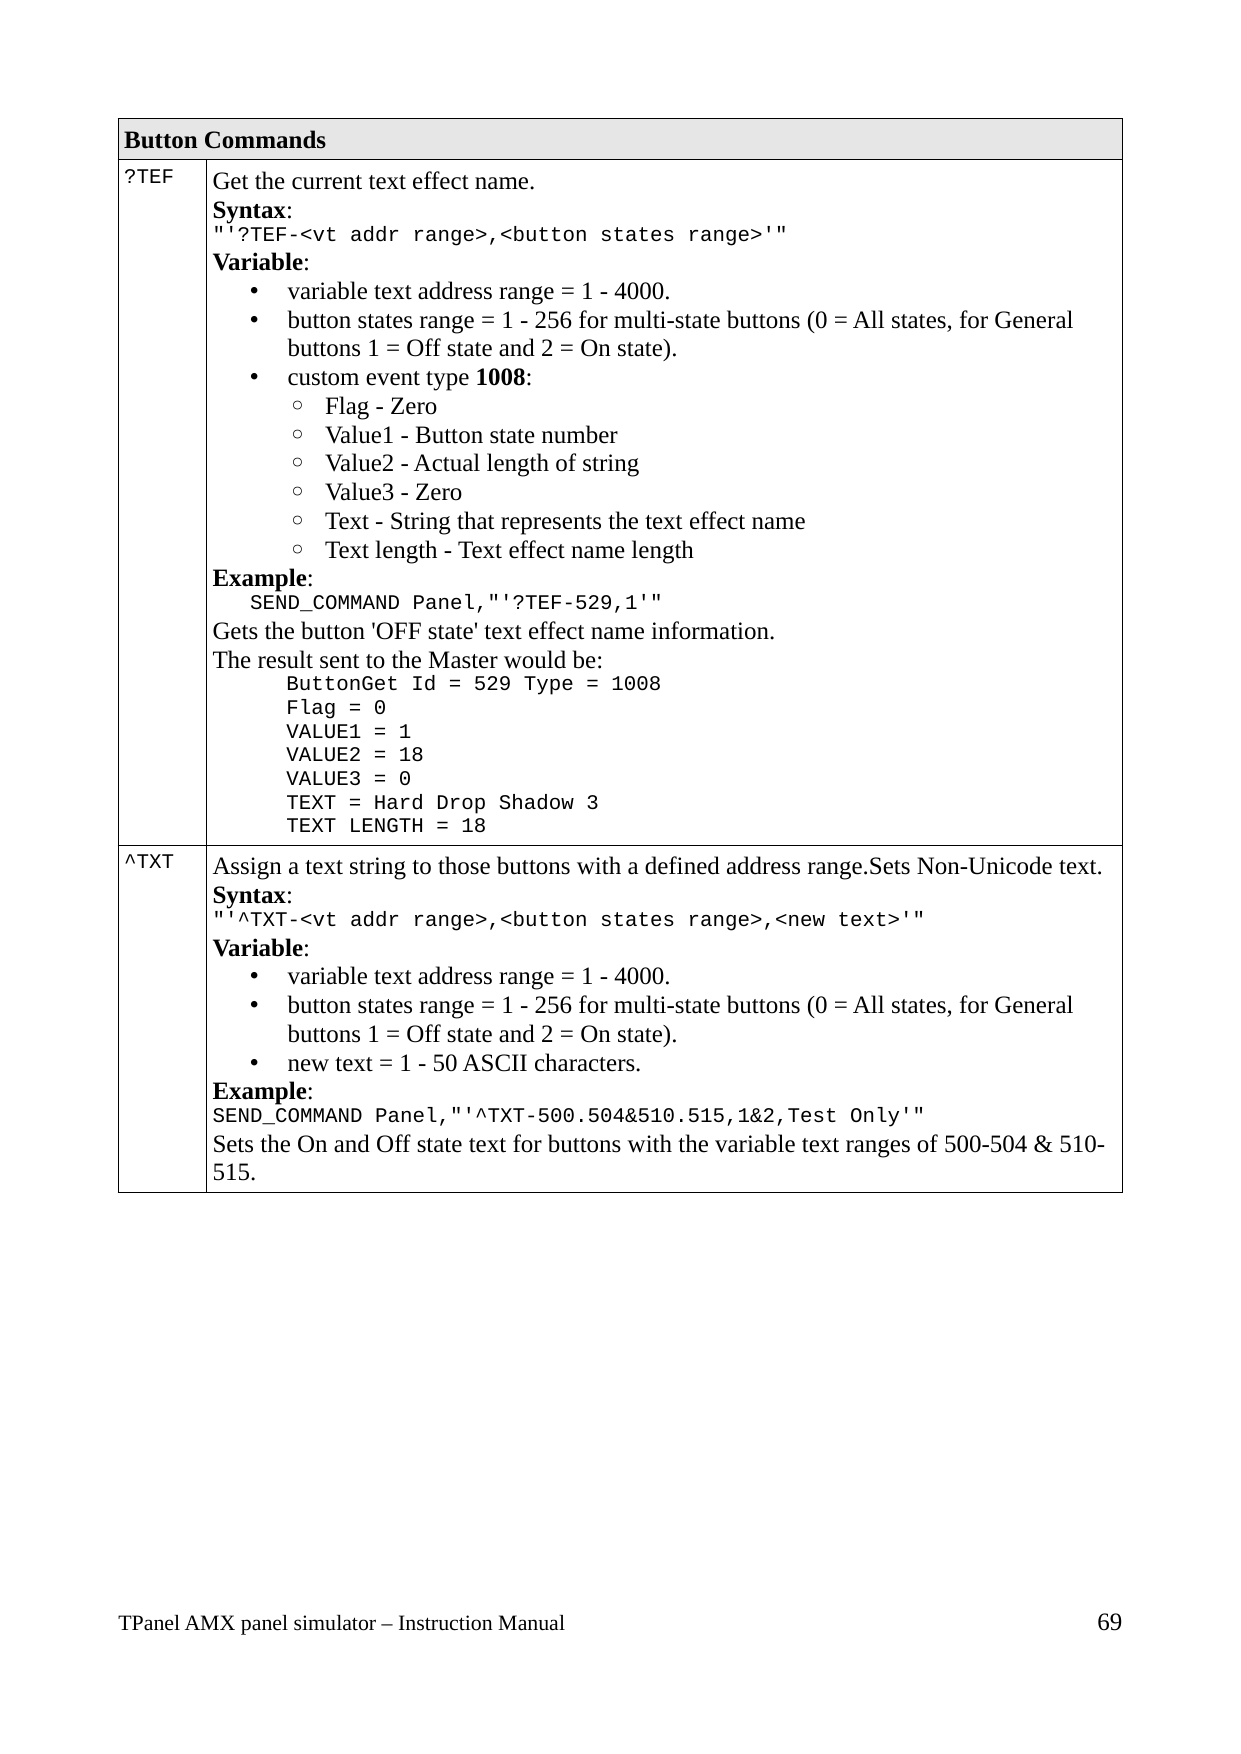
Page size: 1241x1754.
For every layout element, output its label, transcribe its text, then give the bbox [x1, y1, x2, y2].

table_header Button Commands [119, 119, 1122, 159]
table_cell Assign a text string to those buttons with a defined address range.Sets Non-Unicode text. Syntax: "'^TXT-<vt addr range>,<button states range>,<new text>'" Variable: variable text address range = 1 - 4000. button states range = 1 - 256 for multi-state buttons (0 = All states, for General buttons 1 = Off state and 2 = On state). new text = 1 - 50 ASCII characters. Example: SEND_COMMAND Panel,"'^TXT-500.504&510.515,1&2,Test Only'" Sets the On and Off state text for buttons with the variable text ranges of 500-504 & 510-515. [207, 846, 1122, 1192]
table_cell ?TEF [119, 160, 206, 845]
table_cell Get the current text effect name. Syntax: "'?TEF-<vt addr range>,<button states range>'" Variable: variable text address range = 1 - 4000. button states range = 1 - 256 for multi-state buttons (0 = All states, for General buttons 1 = Off state and 2 = On state). custom event type 1008: Flag - Zero Value1 - Button state number Value2 - Actual length of string Value3 - Zero Text - String that represents the text effect name Text length - Text effect name length Example: SEND_COMMAND Panel,"'?TEF-529,1'" Gets the button 'OFF state' text effect name information. The result sent to the Master would be: ButtonGet Id = 529 Type = 1008 Flag = 0 VALUE1 = 1 VALUE2 = 18 VALUE3 = 0 TEXT = Hard Drop Shadow 3 TEXT LENGTH = 18 [207, 160, 1122, 845]
table_cell ^TXT [119, 846, 206, 1192]
